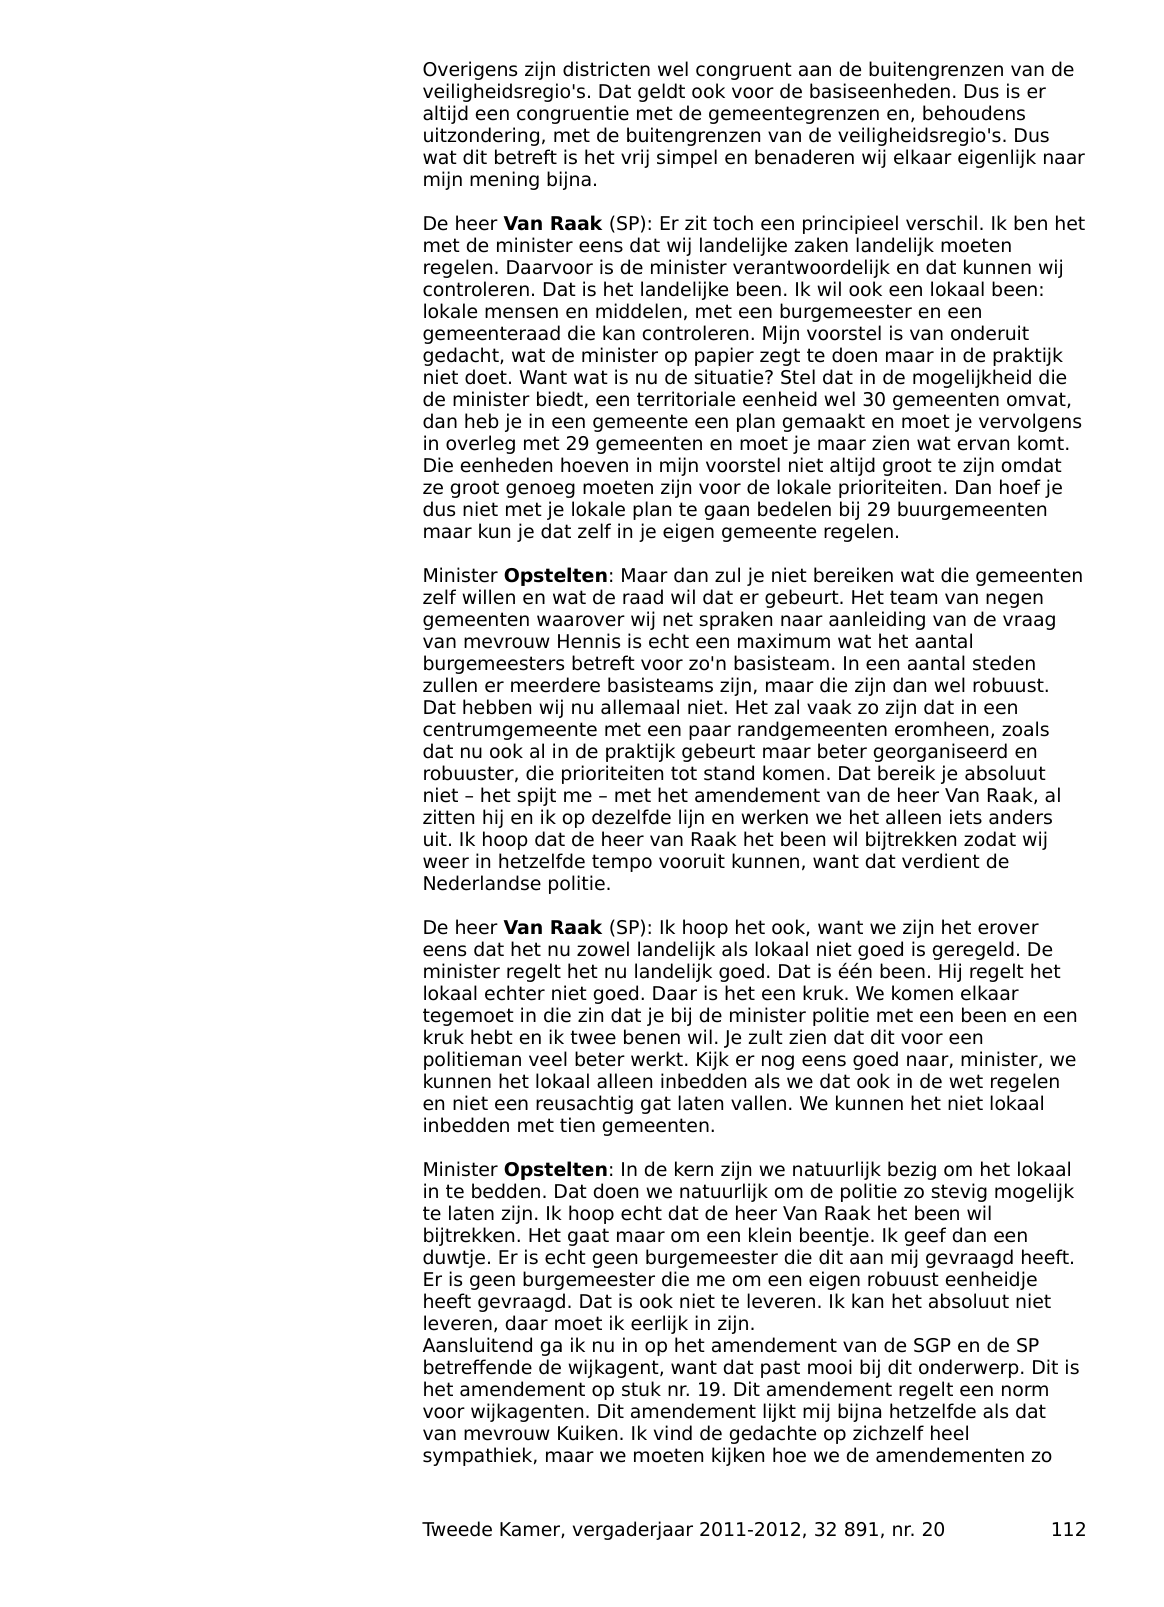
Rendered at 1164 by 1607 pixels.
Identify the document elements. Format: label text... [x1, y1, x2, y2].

text De heer Van Raak (SP): Ik hoop het ook, want we zijn het erover eens dat het nu zowel landelijk als lokaal niet goed is geregeld. De minister regelt het nu landelijk goed. Dat is één been. Hij regelt het lokaal echter niet goed. Daar is het een kruk. We komen elkaar tegemoet in die zin dat je bij de minister politie met een been en een kruk hebt en ik twee benen wil. Je zult zien dat dit voor een politieman veel beter werkt. Kijk er nog eens goed naar, minister, we kunnen het lokaal alleen inbedden als we dat ook in de wet regelen en niet een reusachtig gat laten vallen. We kunnen het niet lokaal inbedden met tien gemeenten. [422, 917, 1087, 1137]
text Aansluitend ga ik nu in op het amendement van de SGP en de SP betreffende de wijkagent, want dat past mooi bij dit onderwerp. Dit is het amendement op stuk nr. 19. Dit amendement regelt een norm voor wijkagenten. Dit amendement lijkt mij bijna hetzelfde als dat van mevrouw Kuiken. Ik vind de gedachte op zichzelf heel sympathiek, maar we moeten kijken hoe we de amendementen zo [422, 1335, 1087, 1467]
text Minister Opstelten: In de kern zijn we natuurlijk bezig om het lokaal in te bedden. Dat doen we natuurlijk om de politie zo stevig mogelijk te laten zijn. Ik hoop echt dat de heer Van Raak het been wil bijtrekken. Het gaat maar om een klein beentje. Ik geef dan een duwtje. Er is echt geen burgemeester die dit aan mij gevraagd heeft. Er is geen burgemeester die me om een eigen robuust eenheidje heeft gevraagd. Dat is ook niet te leveren. Ik kan het absoluut niet leveren, daar moet ik eerlijk in zijn. [422, 1159, 1087, 1335]
text De heer Van Raak (SP): Er zit toch een principieel verschil. Ik ben het met de minister eens dat wij landelijke zaken landelijk moeten regelen. Daarvoor is de minister verantwoordelijk en dat kunnen wij controleren. Dat is het landelijke been. Ik wil ook een lokaal been: lokale mensen en middelen, met een burgemeester en een gemeenteraad die kan controleren. Mijn voorstel is van onderuit gedacht, wat de minister op papier zegt te doen maar in de praktijk niet doet. Want wat is nu de situatie? Stel dat in de mogelijkheid die de minister biedt, een territoriale eenheid wel 30 gemeenten omvat, dan heb je in een gemeente een plan gemaakt en moet je vervolgens in overleg met 29 gemeenten en moet je maar zien wat ervan komt. Die eenheden hoeven in mijn voorstel niet altijd groot te zijn omdat ze groot genoeg moeten zijn voor de lokale prioriteiten. Dan hoef je dus niet met je lokale plan te gaan bedelen bij 29 buurgemeenten maar kun je dat zelf in je eigen gemeente regelen. [422, 213, 1087, 543]
text Overigens zijn districten wel congruent aan de buitengrenzen van de veiligheidsregio's. Dat geldt ook voor de basiseenheden. Dus is er altijd een congruentie met de gemeentegrenzen en, behoudens uitzondering, met de buitengrenzen van de veiligheidsregio's. Dus wat dit betreft is het vrij simpel en benaderen wij elkaar eigenlijk naar mijn mening bijna. [422, 59, 1087, 191]
text Minister Opstelten: Maar dan zul je niet bereiken wat die gemeenten zelf willen en wat de raad wil dat er gebeurt. Het team van negen gemeenten waarover wij net spraken naar aanleiding van de vraag van mevrouw Hennis is echt een maximum wat het aantal burgemeesters betreft voor zo'n basisteam. In een aantal steden zullen er meerdere basisteams zijn, maar die zijn dan wel robuust. Dat hebben wij nu allemaal niet. Het zal vaak zo zijn dat in een centrumgemeente met een paar randgemeenten eromheen, zoals dat nu ook al in de praktijk gebeurt maar beter georganiseerd en robuuster, die prioriteiten tot stand komen. Dat bereik je absoluut niet – het spijt me – met het amendement van de heer Van Raak, al zitten hij en ik op dezelfde lijn en werken we het alleen iets anders uit. Ik hoop dat de heer van Raak het been wil bijtrekken zodat wij weer in hetzelfde tempo vooruit kunnen, want dat verdient de Nederlandse politie. [422, 565, 1087, 895]
